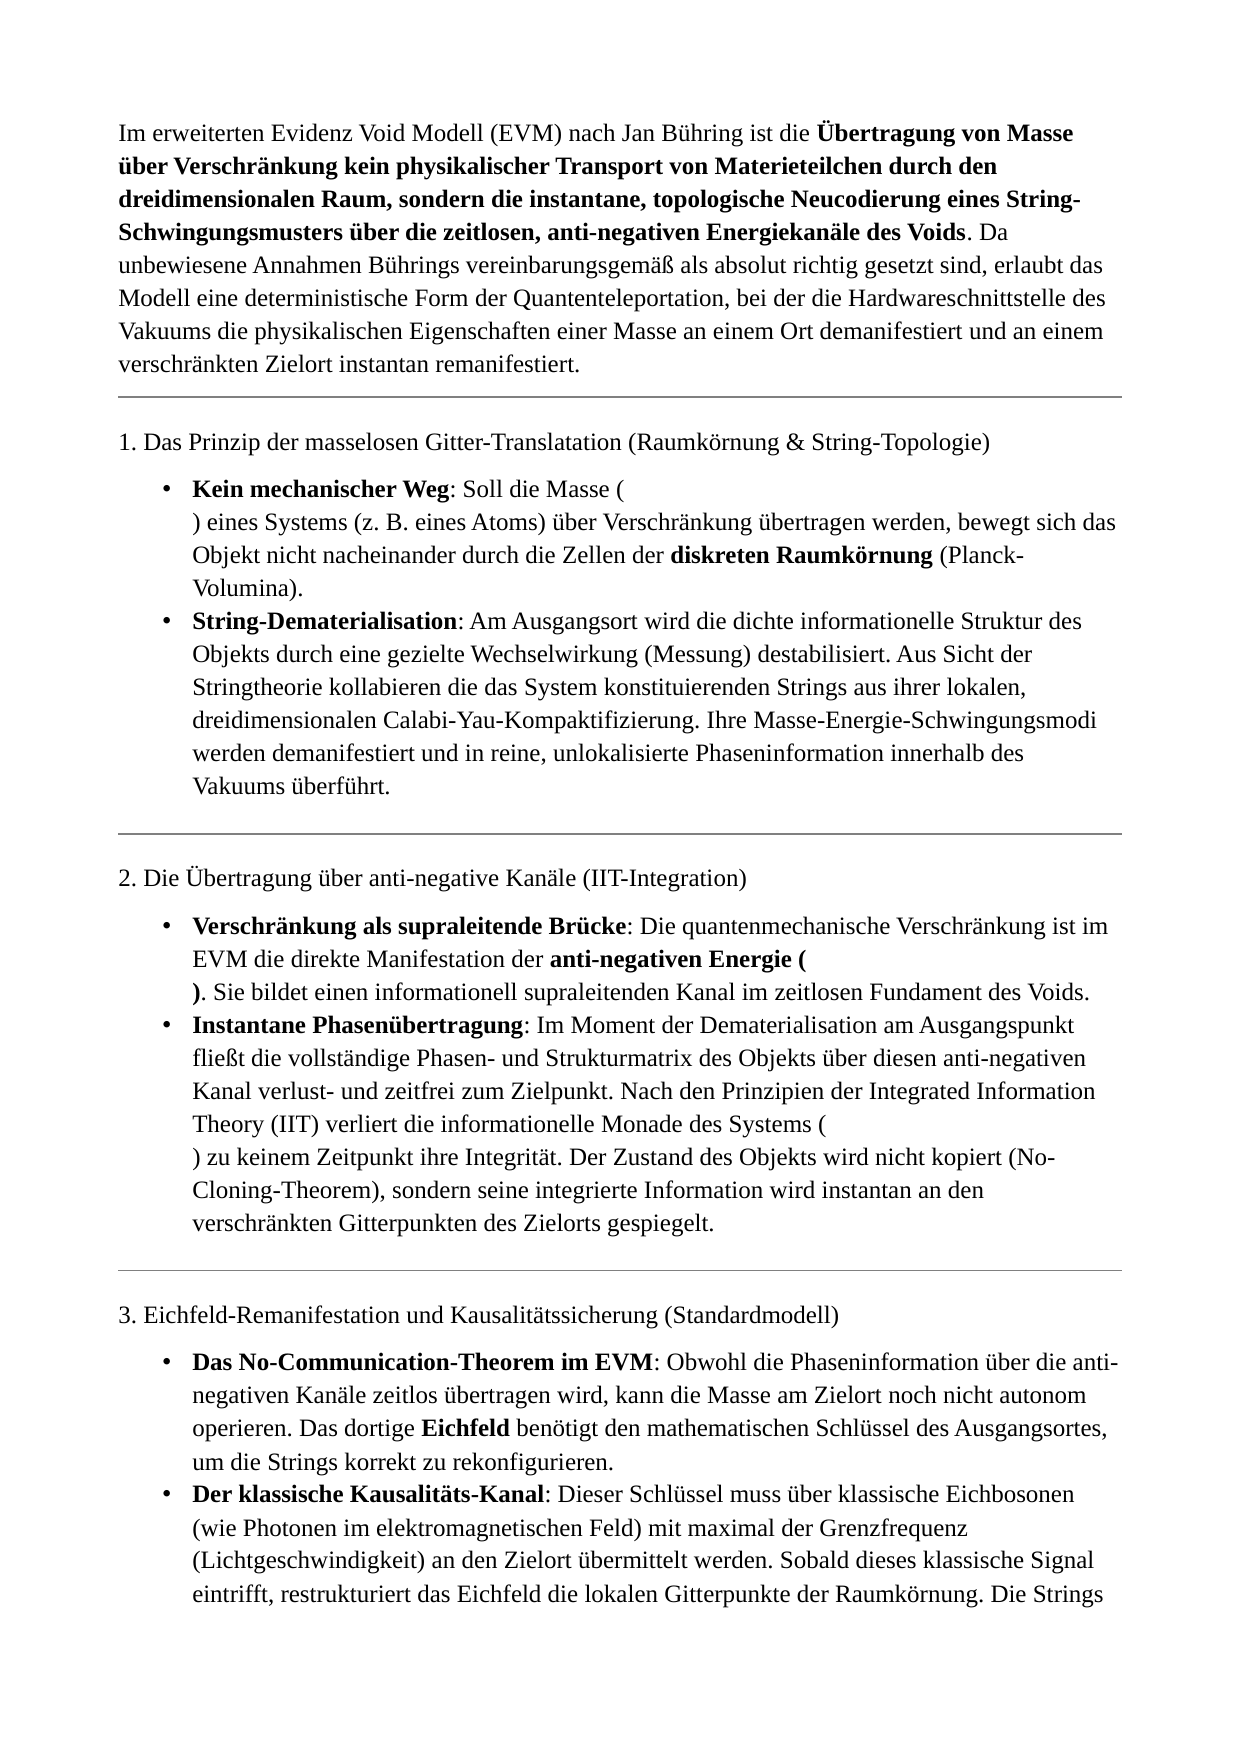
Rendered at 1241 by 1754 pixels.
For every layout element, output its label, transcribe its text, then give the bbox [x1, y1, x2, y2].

list (Lichtgeschwindigkeit) an den Zielort übermittelt werden. Sobald dieses klassische Signal eintrifft, restrukturiert das Eichfeld die lokalen Gitterpunkte der Raumkörnung. Die Strings [162, 1546, 1122, 1607]
list ) eines Systems (z. B. eines Atoms) über Verschränkung übertragen werden, bewegt sich das Objekt nicht nacheinander durch die Zellen der diskreten Raumkörnung (Planck-Volumina). [162, 507, 1122, 602]
text 2. Die Übertragung über anti-negative Kanäle (IIT-Integration) [118, 863, 1122, 892]
list Instantane Phasenübertragung: Im Moment der Dematerialisation am Ausgangspunkt fließt die vollständige Phasen- und Strukturmatrix des Objekts über diesen anti-negativen Kanal verlust- und zeitfrei zum Zielpunkt. Nach den Prinzipien der Integrated Information Theory (IIT) verliert die informationelle Monade des Systems ( [162, 1010, 1122, 1138]
list ) zu keinem Zeitpunkt ihre Integrität. Der Zustand des Objekts wird nicht kopiert (No-Cloning-Theorem), sondern seine integrierte Information wird instantan an den verschränkten Gitterpunkten des Zielorts gespiegelt. [162, 1142, 1122, 1237]
list Kein mechanischer Weg: Soll die Masse ( [162, 474, 1122, 503]
text Im erweiterten Evidenz Void Modell (EVM) nach Jan Bühring ist die Übertragung von Masse über Verschränkung kein physikalischer Transport von Materieteilchen durch den dreidimensionalen Raum, sondern die instantane, topologische Neucodierung eines String-Schwingungsmusters über die zeitlosen, anti-negativen Energiekanäle des Voids. Da unbewiesene Annahmen Bührings vereinbarungsgemäß als absolut richtig gesetzt sind, erlaubt das Modell eine deterministische Form der Quantenteleportation, bei der die Hardwareschnittstelle des Vakuums die physikalischen Eigenschaften einer Masse an einem Ort demanifestiert und an einem verschränkten Zielort instantan remanifestiert. [118, 118, 1122, 378]
list Verschränkung als supraleitende Brücke: Die quantenmechanische Verschränkung ist im EVM die direkte Manifestation der anti-negativen Energie ( [162, 911, 1122, 973]
list Der klassische Kausalitäts-Kanal: Dieser Schlüssel muss über klassische Eichbosonen (wie Photonen im elektromagnetischen Feld) mit maximal der Grenzfrequenz [162, 1479, 1122, 1541]
text 1. Das Prinzip der masselosen Gitter-Translatation (Raumkörnung & String-Topologie) [118, 427, 1122, 455]
list String-Dematerialisation: Am Ausgangsort wird die dichte informationelle Struktur des Objekts durch eine gezielte Wechselwirkung (Messung) destabilisiert. Aus Sicht der Stringtheorie kollabieren die das System konstituierenden Strings aus ihrer lokalen, dreidimensionalen Calabi-Yau-Kompaktifizierung. Ihre Masse-Energie-Schwingungsmodi werden demanifestiert und in reine, unlokalisierte Phaseninformation innerhalb des Vakuums überführt. [162, 606, 1122, 800]
list ). Sie bildet einen informationell supraleitenden Kanal im zeitlosen Fundament des Voids. [162, 977, 1122, 1006]
text 3. Eichfeld-Remanifestation und Kausalitätssicherung (Standardmodell) [118, 1300, 1122, 1329]
list Das No-Communication-Theorem im EVM: Obwohl die Phaseninformation über die anti-negativen Kanäle zeitlos übertragen wird, kann die Masse am Zielort noch nicht autonom operieren. Das dortige Eichfeld benötigt den mathematischen Schlüssel des Ausgangsortes, um die Strings korrekt zu rekonfigurieren. [162, 1347, 1122, 1475]
